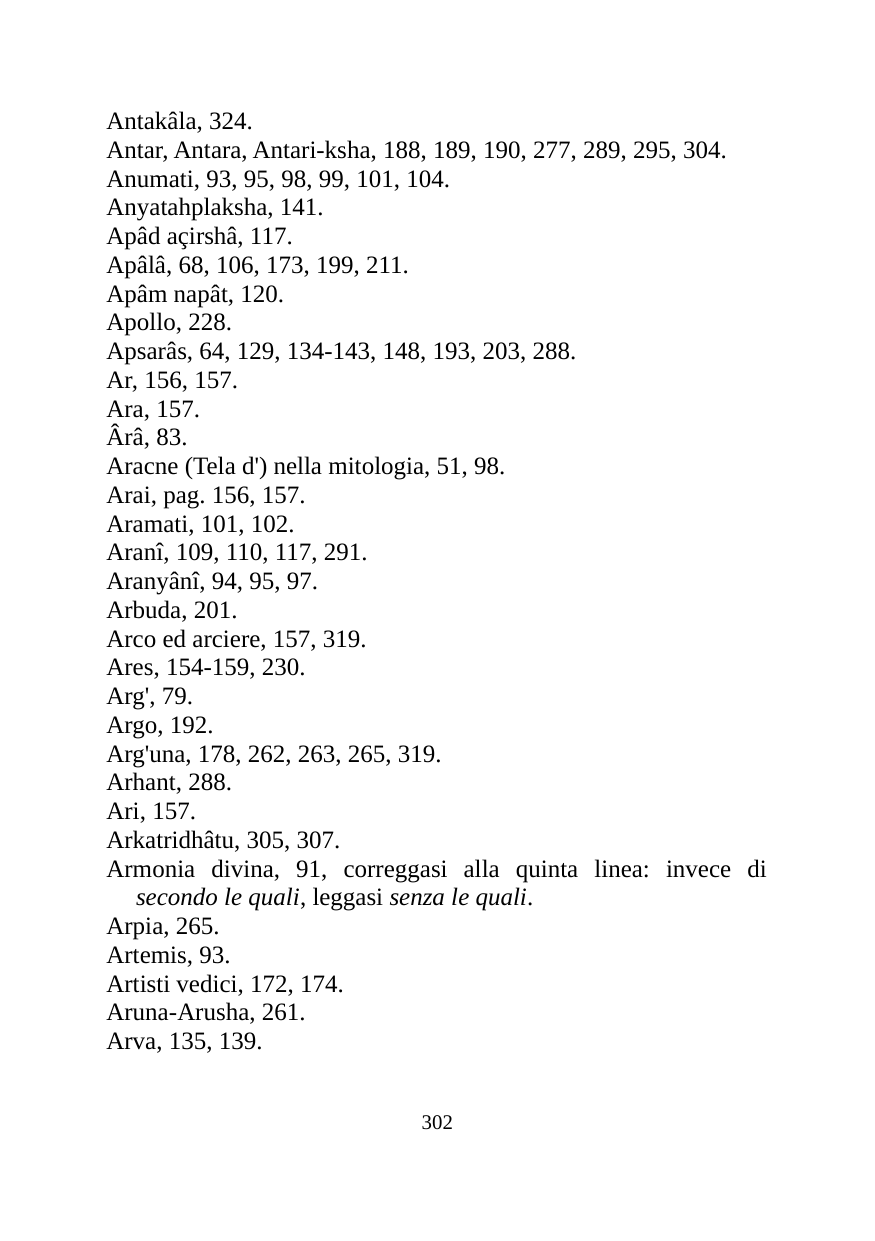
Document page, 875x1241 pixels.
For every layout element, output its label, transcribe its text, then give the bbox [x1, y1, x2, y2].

text Anyatahplaksha, 141. [106, 192, 768, 221]
text Argo, 192. [106, 710, 768, 739]
text Apollo, 228. [106, 307, 768, 336]
text Apâlâ, 68, 106, 173, 199, 211. [106, 250, 768, 279]
text Arva, 135, 139. [106, 1026, 768, 1055]
text Anumati, 93, 95, 98, 99, 101, 104. [106, 164, 768, 192]
text Artisti vedici, 172, 174. [106, 969, 768, 997]
text Antar, Antara, Antari-ksha, 188, 189, 190, 277, 289, 295, 304. [106, 135, 768, 164]
text Arpia, 265. [106, 911, 768, 940]
text Ara, 157. [106, 394, 768, 422]
text Arg'una, 178, 262, 263, 265, 319. [106, 739, 768, 767]
text Aranyânî, 94, 95, 97. [106, 566, 768, 595]
text Armonia divina, 91, correggasi alla quinta linea: invece di secondo le quali, leggasi senza le quali. [106, 854, 768, 911]
text Ârâ, 83. [106, 422, 768, 451]
text Aracne (Tela d') nella mitologia, 51, 98. [106, 451, 768, 480]
text Aramati, 101, 102. [106, 509, 768, 537]
text Aruna-Arusha, 261. [106, 997, 768, 1026]
text Antakâla, 324. [106, 106, 768, 135]
text Ari, 157. [106, 796, 768, 825]
text Aranî, 109, 110, 117, 291. [106, 537, 768, 566]
text Arhant, 288. [106, 767, 768, 796]
text Artemis, 93. [106, 940, 768, 969]
text Ar, 156, 157. [106, 365, 768, 394]
text Arco ed arciere, 157, 319. [106, 624, 768, 652]
text Arkatridhâtu, 305, 307. [106, 825, 768, 854]
text Apsarâs, 64, 129, 134-143, 148, 193, 203, 288. [106, 336, 768, 365]
text Apâm napât, 120. [106, 279, 768, 307]
text Apâd açirshâ, 117. [106, 221, 768, 250]
text Arg', 79. [106, 681, 768, 710]
text Arbuda, 201. [106, 595, 768, 624]
text Ares, 154-159, 230. [106, 652, 768, 681]
text Arai, pag. 156, 157. [106, 480, 768, 509]
